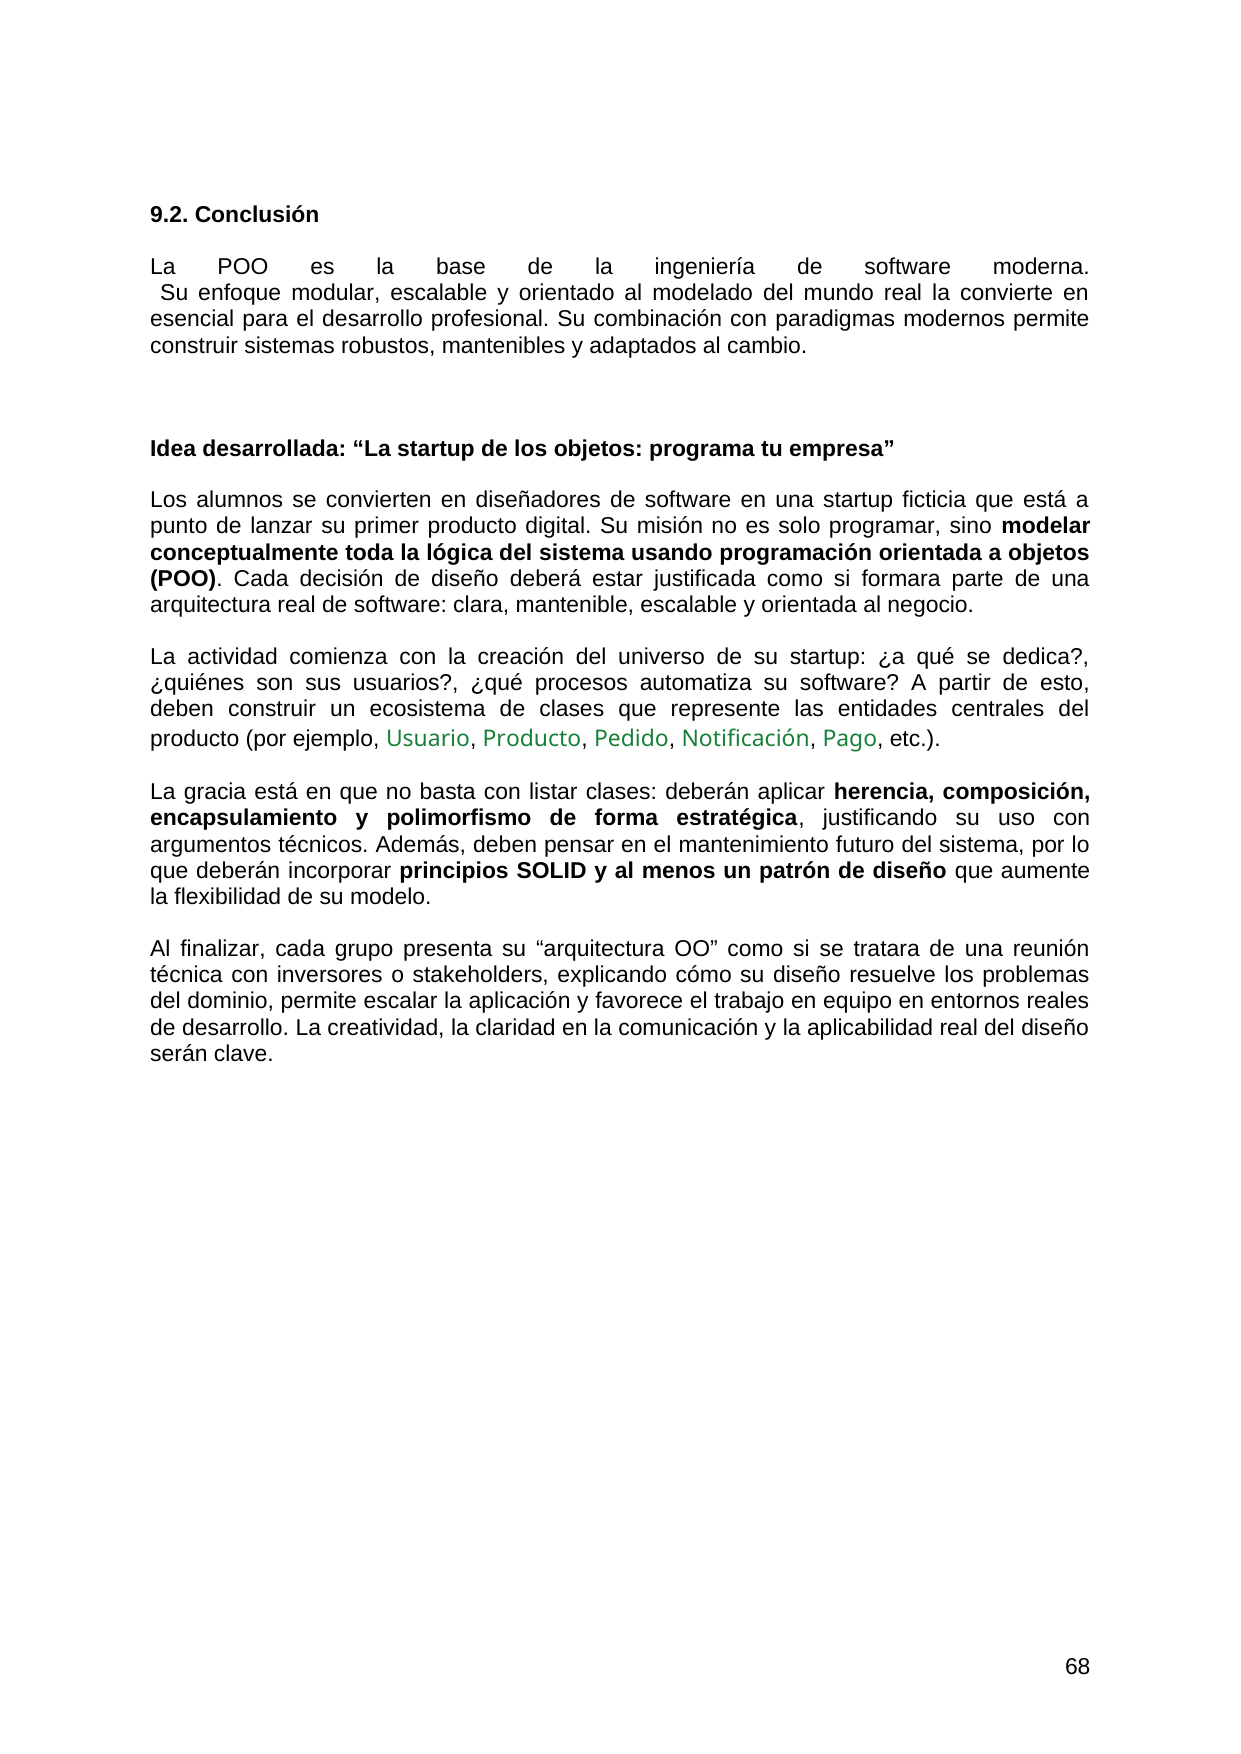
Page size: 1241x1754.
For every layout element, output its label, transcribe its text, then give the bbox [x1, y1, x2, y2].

subtitle 9.2. Conclusión [150, 201, 1090, 228]
text Los alumnos se convierten en diseñadores de software en una startup ficticia que está a punto de lanzar su primer producto digital. Su misión no es solo programar, sino modelar conceptualmente toda la lógica del sistema usando programación orientada a objetos (POO). Cada decisión de diseño deberá estar justificada como si formara parte de una arquitectura real de software: clara, mantenible, escalable y orientada al negocio. [150, 486, 1090, 618]
text La actividad comienza con la creación del universo de su startup: ¿a qué se dedica?, ¿quiénes son sus usuarios?, ¿qué procesos automatiza su software? A partir de esto, deben construir un ecosistema de clases que represente las entidades centrales del producto (por ejemplo, Usuario, Producto, Pedido, Notificación, Pago, etc.). [150, 643, 1090, 753]
text Idea desarrollada: “La startup de los objetos: programa tu empresa” [150, 434, 1090, 461]
text La gracia está en que no basta con listar clases: deberán aplicar herencia, composición, encapsulamiento y polimorfismo de forma estratégica, justificando su uso con argumentos técnicos. Además, deben pensar en el mantenimiento futuro del sistema, por lo que deberán incorporar principios SOLID y al menos un patrón de diseño que aumente la flexibilidad de su modelo. [150, 778, 1090, 910]
text Al finalizar, cada grupo presenta su “arquitectura OO” como si se tratara de una reunión técnica con inversores o stakeholders, explicando cómo su diseño resuelve los problemas del dominio, permite escalar la aplicación y favorece el trabajo en equipo en entornos reales de desarrollo. La creatividad, la claridad en la comunicación y la aplicabilidad real del diseño serán clave. [150, 935, 1090, 1066]
list [187, 150, 1090, 176]
text La POO es la base de la ingeniería de software moderna. Su enfoque modular, escalable y orientado al modelado del mundo real la convierte en esencial para el desarrollo profesional. Su combinación con paradigmas modernos permite construir sistemas robustos, mantenibles y adaptados al cambio. [150, 253, 1090, 358]
